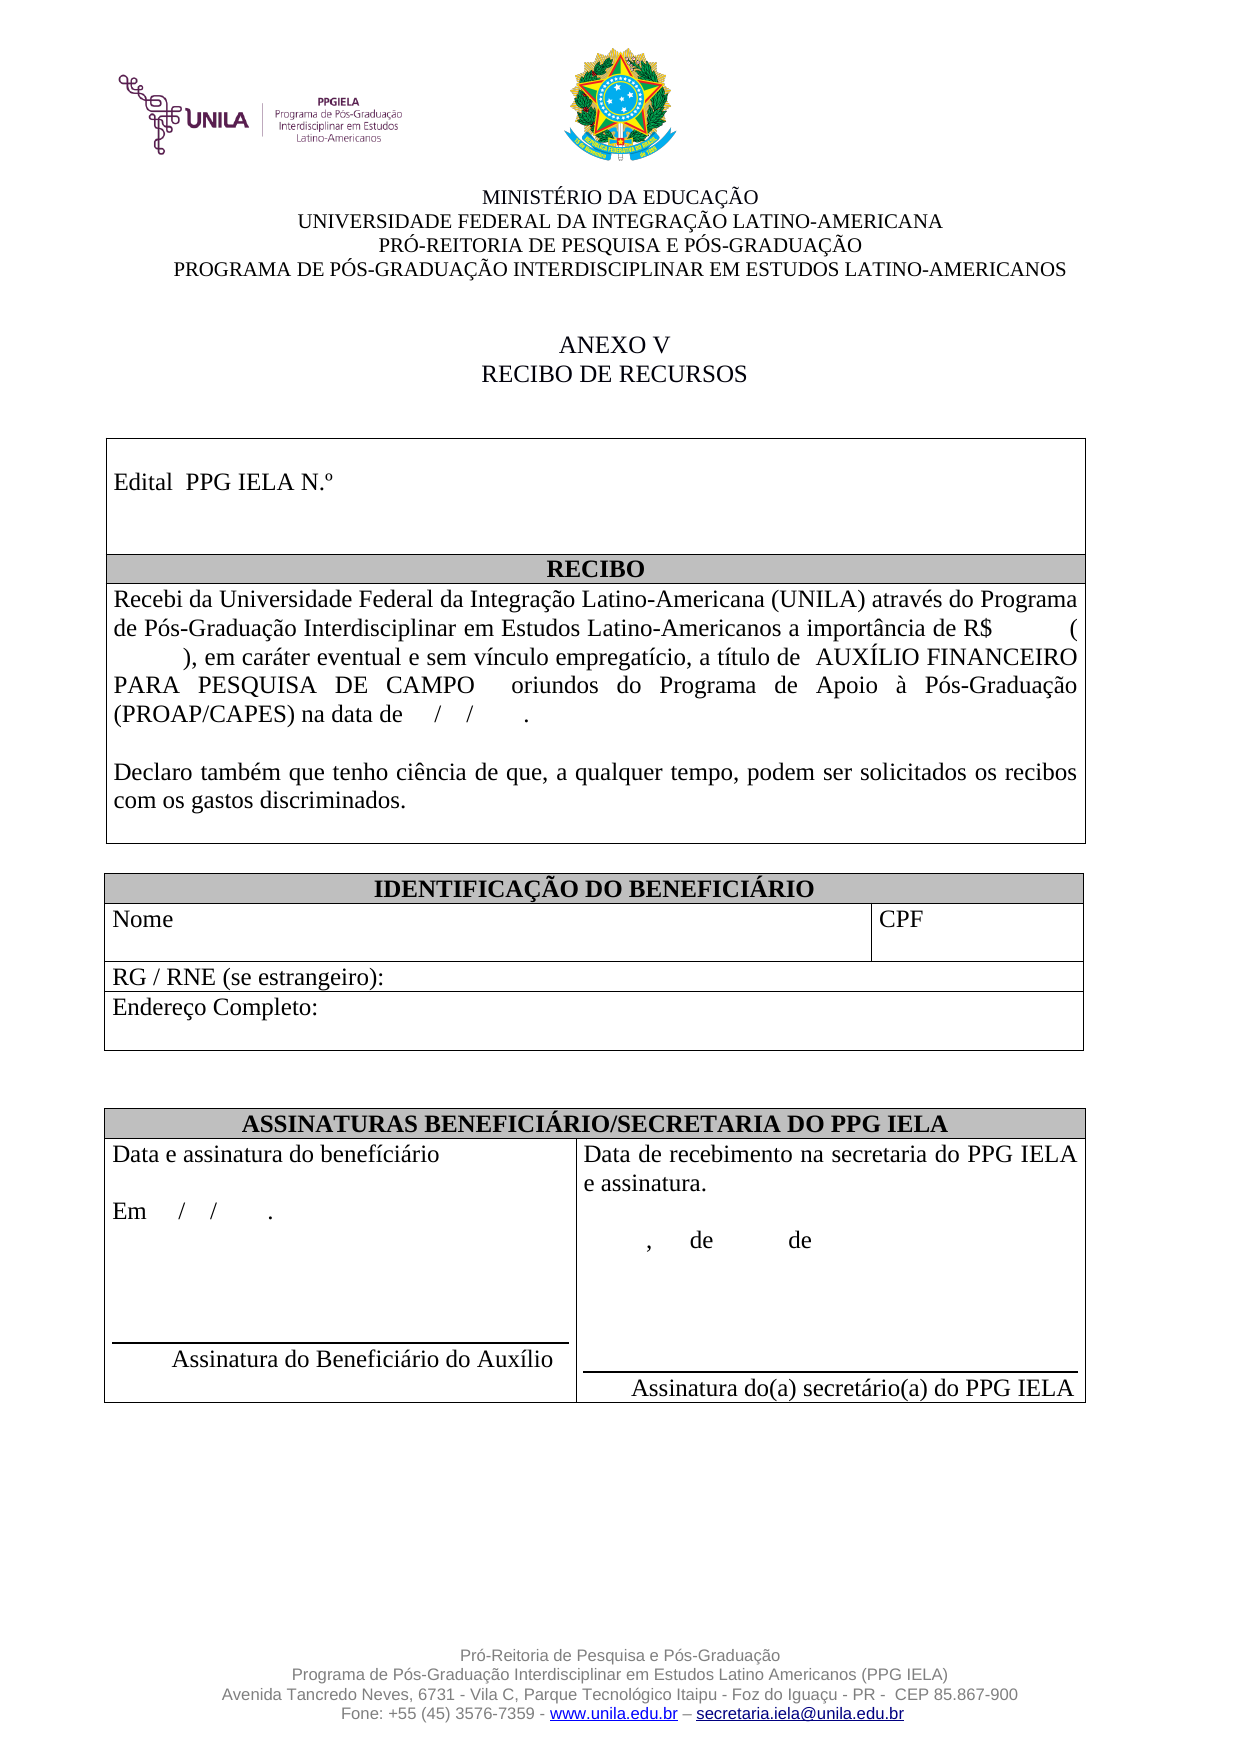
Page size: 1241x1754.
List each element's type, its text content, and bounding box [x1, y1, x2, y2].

table_header IDENTIFICAÇÃO DO BENEFICIÁRIO [105, 874, 1083, 903]
picture [584, 138, 599, 147]
text ANEXO V RECIBO DE RECURSOS [106, 330, 1123, 388]
picture [643, 138, 654, 147]
picture [105, 61, 415, 167]
table_cell Endereço Completo: [105, 992, 1083, 1049]
table_cell Recebi da Universidade Federal da Integração Latino-Americana (UNILA) através do Programa de Pós-Graduação Interdisciplinar em Estudos Latino-Americanos a importância de R$ ( ), em caráter eventual e sem vínculo empregatício, a título de AUXÍLIO FINANCEIRO PARA PESQUISA DE CAMPO oriundos do Programa de Apoio à Pós-Graduação (PROAP/CAPES) na data de / / . Declaro também que tenho ciência de que, a qualquer tempo, podem ser solicitados os recibos com os gastos discriminados. [107, 584, 1085, 843]
table_cell Data e assinatura do benefíciário Em / / . Assinatura do Beneficiário do Auxílio [105, 1139, 576, 1402]
table_cell CPF [872, 904, 1083, 961]
table_cell Nome [105, 904, 871, 961]
table_header Edital PPG IELA N.º [107, 439, 1085, 553]
table_cell RECIBO [107, 555, 1085, 583]
table_header ASSINATURAS BENEFICIÁRIO/SECRETARIA DO PPG IELA [105, 1109, 1085, 1138]
picture [564, 48, 677, 161]
table_cell RG / RNE (se estrangeiro): [105, 962, 1083, 991]
table_cell Data de recebimento na secretaria do PPG IELA e assinatura. , de de Assinatura do(a) secretário(a) do PPG IELA [577, 1139, 1085, 1402]
